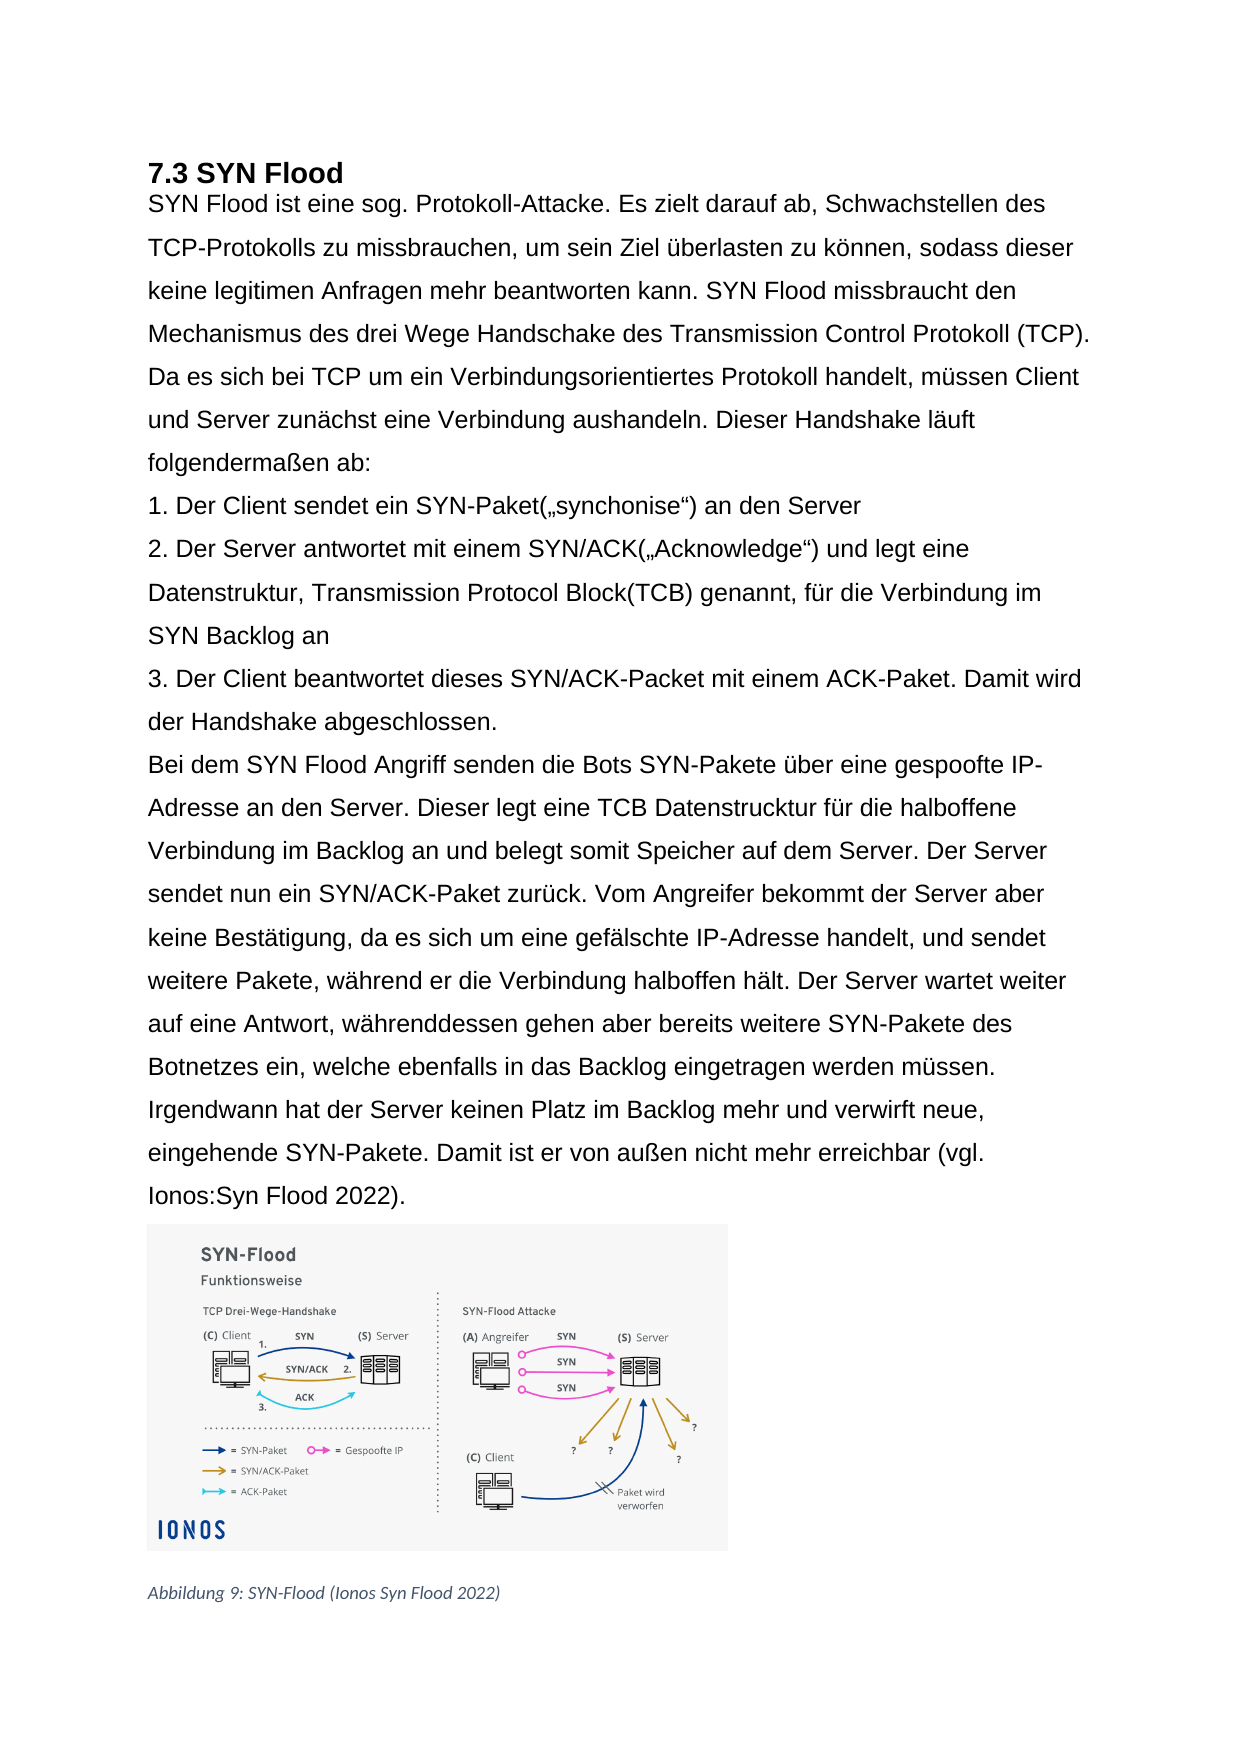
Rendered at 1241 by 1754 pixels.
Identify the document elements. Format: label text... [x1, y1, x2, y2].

text SYN Flood ist eine sog. Protokoll-Attacke. Es zielt darauf ab, Schwachstellen des TCP-Protokolls zu missbrauchen, um sein Ziel überlasten zu können, sodass dieser keine legitimen Anfragen mehr beantworten kann. SYN Flood missbraucht den Mechanismus des drei Wege Handschake des Transmission Control Protokoll (TCP). Da es sich bei TCP um ein Verbindungsorientiertes Protokoll handelt, müssen Client und Server zunächst eine Verbindung aushandeln. Dieser Handshake läuft folgendermaßen ab: 1. Der Client sendet ein SYN-Paket(„synchonise“) an den Server 2. Der Server antwortet mit einem SYN/ACK(„Acknowledge“) und legt eine Datenstruktur, Transmission Protocol Block(TCB) genannt, für die Verbindung im SYN Backlog an 3. Der Client beantwortet dieses SYN/ACK-Packet mit einem ACK-Paket. Damit wird der Handshake abgeschlossen. Bei dem SYN Flood Angriff senden die Bots SYN-Pakete über eine gespoofte IP-Adresse an den Server. Dieser legt eine TCB Datenstrucktur für die halboffene Verbindung im Backlog an und belegt somit Speicher auf dem Server. Der Server sendet nun ein SYN/ACK-Paket zurück. Vom Angreifer bekommt der Server aber keine Bestätigung, da es sich um eine gefälschte IP-Adresse handelt, und sendet weitere Pakete, während er die Verbindung halboffen hält. Der Server wartet weiter auf eine Antwort, währenddessen gehen aber bereits weitere SYN-Pakete des Botnetzes ein, welche ebenfalls in das Backlog eingetragen werden müssen. Irgendwann hat der Server keinen Platz im Backlog mehr und verwirft neue, eingehende SYN-Pakete. Damit ist er von außen nicht mehr erreichbar (vgl. Ionos:Syn Flood 2022). [148, 189, 1093, 1550]
text Abbildung 9: SYN-Flood (Ionos Syn Flood 2022) [148, 1581, 1093, 1604]
subtitle 7.3 SYN Flood [148, 156, 1093, 189]
